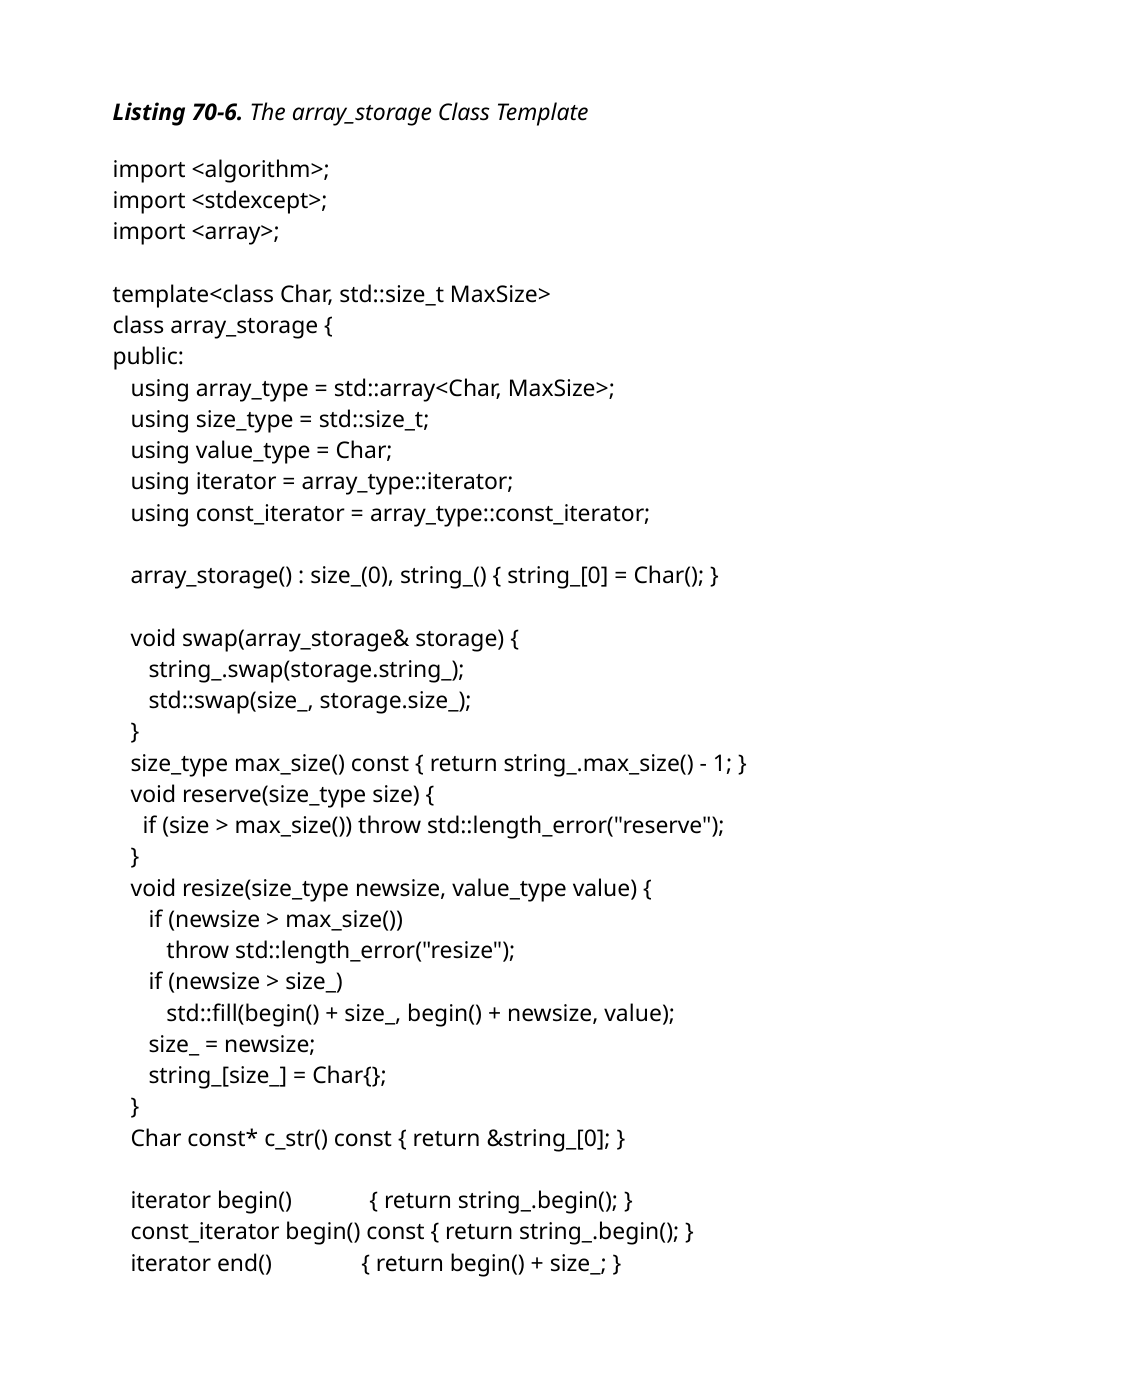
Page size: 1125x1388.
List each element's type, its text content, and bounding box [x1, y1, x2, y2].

text std::fill(begin() + size_, begin() + newsize, value); [112, 996, 1012, 1028]
text import <array>; [112, 215, 1012, 246]
text using array_type = std::array<Char, MaxSize>; [112, 371, 1012, 403]
text array_storage() : size_(0), string_() { string_[0] = Char(); } [112, 559, 1012, 590]
text using iterator = array_type::iterator; [112, 465, 1012, 496]
text string_[size_] = Char{}; [112, 1059, 1012, 1090]
text Char const* c_str() const { return &string_[0]; } [112, 1121, 1012, 1153]
text template<class Char, std::size_t MaxSize> [112, 278, 1012, 309]
text using const_iterator = array_type::const_iterator; [112, 496, 1012, 528]
text void resize(size_type newsize, value_type value) { [112, 871, 1012, 903]
text size_type max_size() const { return string_.max_size() - 1; } [112, 746, 1012, 778]
text if (newsize > size_) [112, 965, 1012, 996]
text void reserve(size_type size) { [112, 778, 1012, 809]
text public: [112, 340, 1012, 371]
text string_.swap(storage.string_); [112, 653, 1012, 684]
text throw std::length_error("resize"); [112, 934, 1012, 965]
text if (size > max_size()) throw std::length_error("reserve"); [112, 809, 1012, 840]
text using size_type = std::size_t; [112, 403, 1012, 434]
text } [112, 840, 1012, 871]
text import <algorithm>; [112, 153, 1012, 184]
text iterator begin() { return string_.begin(); } [112, 1184, 1012, 1215]
text class array_storage { [112, 309, 1012, 340]
text iterator end() { return begin() + size_; } [112, 1246, 1012, 1278]
text std::swap(size_, storage.size_); [112, 684, 1012, 715]
text void swap(array_storage& storage) { [112, 621, 1012, 653]
text Listing 70-6. The array_storage Class Template [112, 96, 1012, 127]
text import <stdexcept>; [112, 184, 1012, 215]
text const_iterator begin() const { return string_.begin(); } [112, 1215, 1012, 1246]
text } [112, 715, 1012, 746]
text } [112, 1090, 1012, 1121]
text using value_type = Char; [112, 434, 1012, 465]
text if (newsize > max_size()) [112, 903, 1012, 934]
text size_ = newsize; [112, 1028, 1012, 1059]
